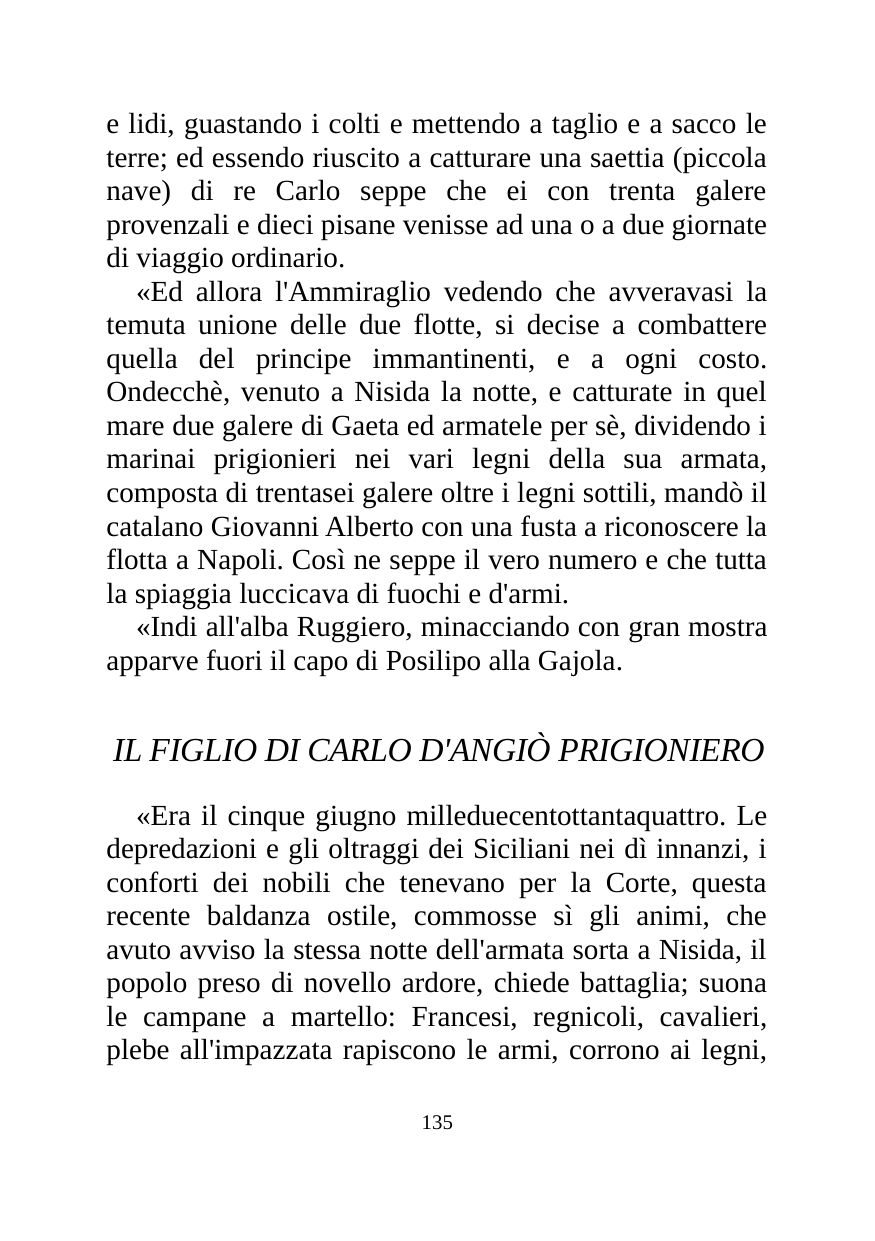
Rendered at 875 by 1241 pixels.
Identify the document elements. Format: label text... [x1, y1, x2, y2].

text e lidi, guastando i colti e mettendo a taglio e a sacco le terre; ed essendo riuscito a catturare una saettia (piccola nave) di re Carlo seppe che ei con trenta galere provenzali e dieci pisane venisse ad una o a due giornate di viaggio ordinario. [106, 106, 768, 274]
text «Indi all'alba Ruggiero, minacciando con gran mostra apparve fuori il capo di Posilipo alla Gajola. [106, 609, 768, 676]
text «Era il cinque giugno milleduecentottantaquattro. Le depredazioni e gli oltraggi dei Siciliani nei dì innanzi, i conforti dei nobili che tenevano per la Corte, questa recente baldanza ostile, commosse sì gli animi, che avuto avviso la stessa notte dell'armata sorta a Nisida, il popolo preso di novello ardore, chiede battaglia; suona le campane a martello: Francesi, regnicoli, cavalieri, plebe all'impazzata rapiscono le armi, corrono ai legni, [106, 798, 768, 1066]
text «Ed allora l'Ammiraglio vedendo che avveravasi la temuta unione delle due flotte, si decise a combattere quella del principe immantinenti, e a ogni costo. Ondecchè, venuto a Nisida la notte, e catturate in quel mare due galere di Gaeta ed armatele per sè, dividendo i marinai prigionieri nei vari legni della sua armata, composta di trentasei galere oltre i legni sottili, mandò il catalano Giovanni Alberto con una fusta a riconoscere la flotta a Napoli. Così ne seppe il vero numero e che tutta la spiaggia luccicava di fuochi e d'armi. [106, 274, 768, 609]
subtitle IL FIGLIO DI CARLO D'ANGIÒ PRIGIONIERO [106, 729, 768, 768]
